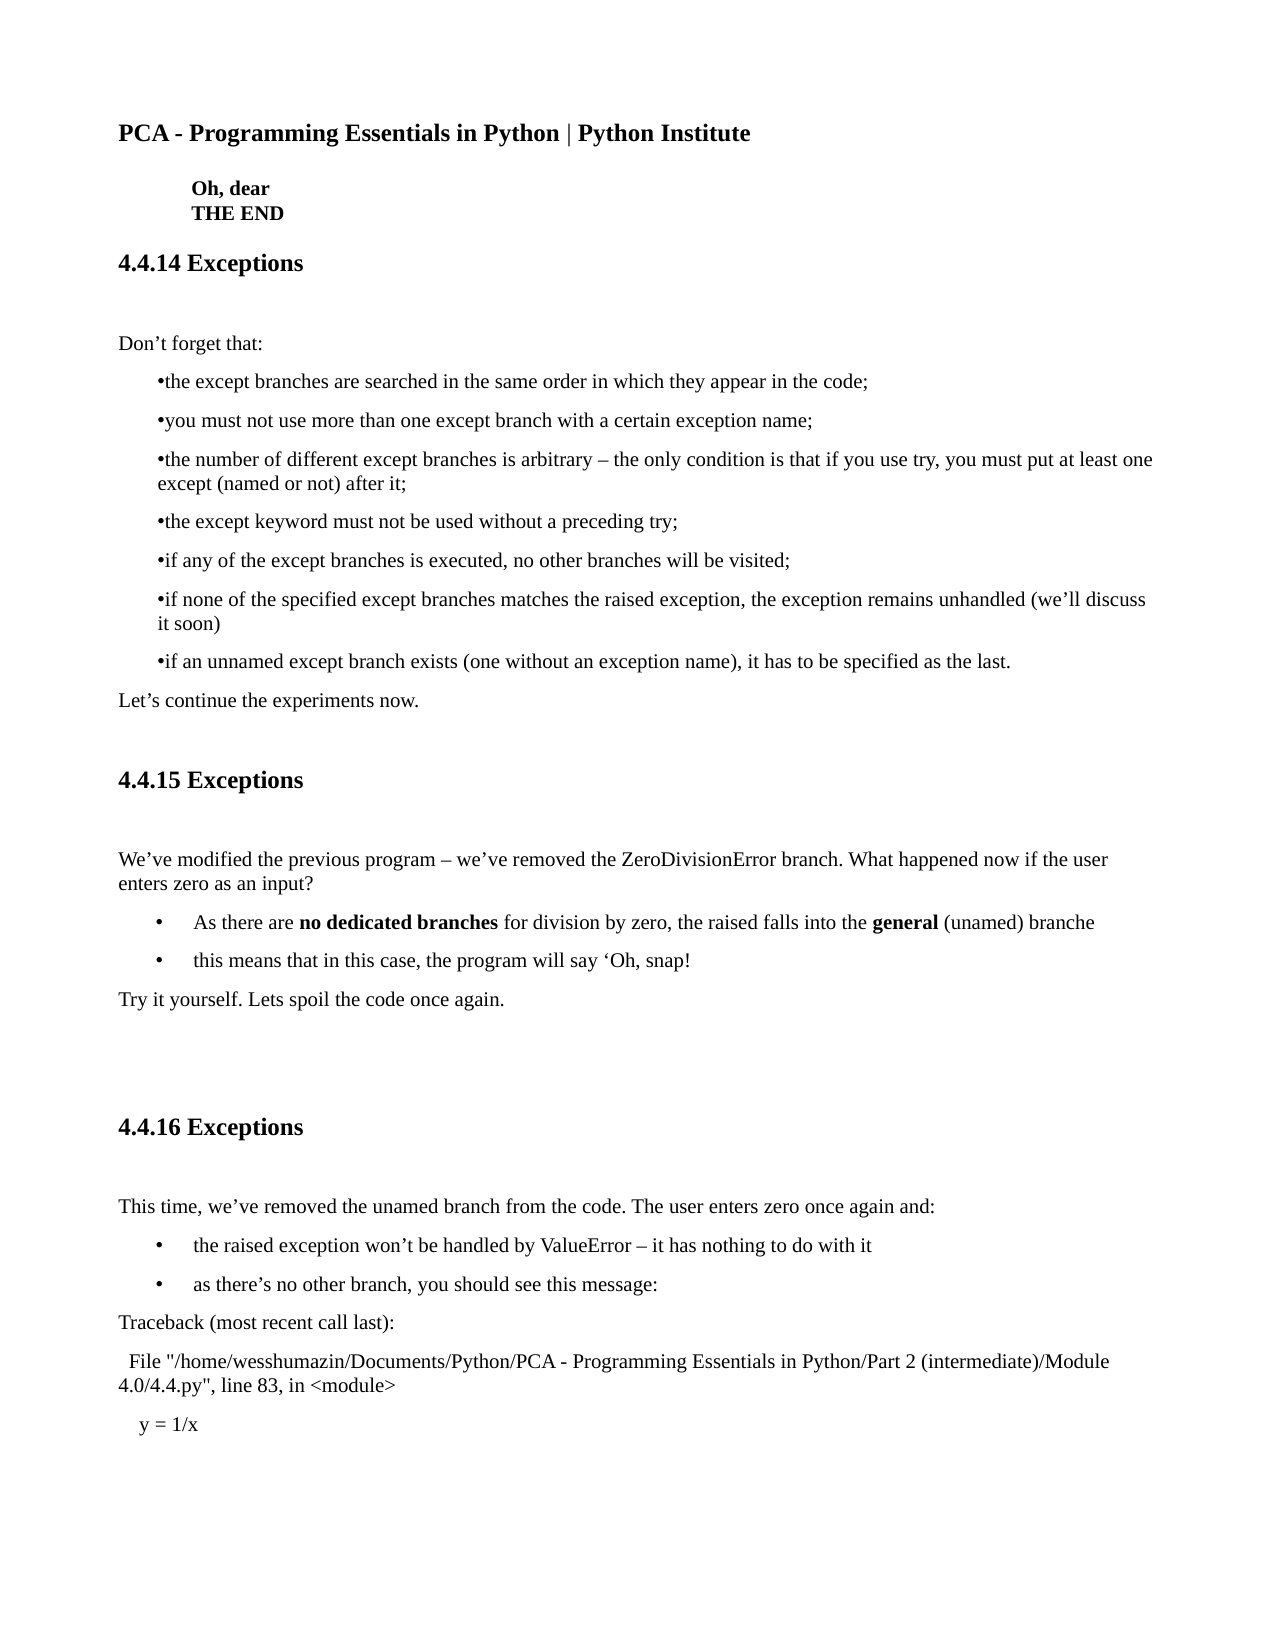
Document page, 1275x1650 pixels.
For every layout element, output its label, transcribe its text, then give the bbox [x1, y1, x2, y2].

text 4.4.16 Exceptions [118, 1112, 1157, 1141]
text y = 1/x [118, 1412, 1157, 1436]
list the raised exception won’t be handled by ValueError – it has nothing to do with it [156, 1233, 1157, 1257]
list as there’s no other branch, you should see this message: [156, 1272, 1157, 1296]
text Let’s continue the experiments now. [118, 688, 1157, 712]
list As there are no dedicated branches for division by zero, the raised falls into the general (unamed) branche [156, 910, 1157, 934]
list the except branches are searched in the same order in which they appear in the code; [118, 369, 1157, 393]
list if an unnamed except branch exists (one without an exception name), it has to be specified as the last. [118, 649, 1157, 673]
text Try it yourself. Lets spoil the code once again. [118, 987, 1157, 1011]
list the number of different except branches is arbitrary – the only condition is that if you use try, you must put at least one except (named or not) after it; [118, 446, 1157, 494]
list if any of the except branches is executed, no other branches will be visited; [118, 548, 1157, 572]
text 4.4.14 Exceptions [118, 248, 1157, 277]
list this means that in this case, the program will say ‘Oh, snap! [156, 948, 1157, 972]
text Don’t forget that: [118, 331, 1157, 354]
list the except keyword must not be used without a preceding try; [118, 509, 1157, 533]
list if none of the specified except branches matches the raised exception, the exception remains unhandled (we’ll discuss it soon) [118, 586, 1157, 634]
list you must not use more than one except branch with a certain exception name; [118, 408, 1157, 432]
text Oh, dear [118, 176, 1157, 200]
text THE END [118, 200, 1157, 224]
text 4.4.15 Exceptions [118, 765, 1157, 794]
text We’ve modified the previous program – we’ve removed the ZeroDivisionError branch. What happened now if the user enters zero as an input? [118, 847, 1157, 895]
text File "/home/wesshumazin/Documents/Python/PCA - Programming Essentials in Python/Part 2 (intermediate)/Module 4.0/4.4.py", line 83, in <module> [118, 1349, 1157, 1397]
text Traceback (most recent call last): [118, 1310, 1157, 1334]
text This time, we’ve removed the unamed branch from the code. The user enters zero once again and: [118, 1194, 1157, 1218]
